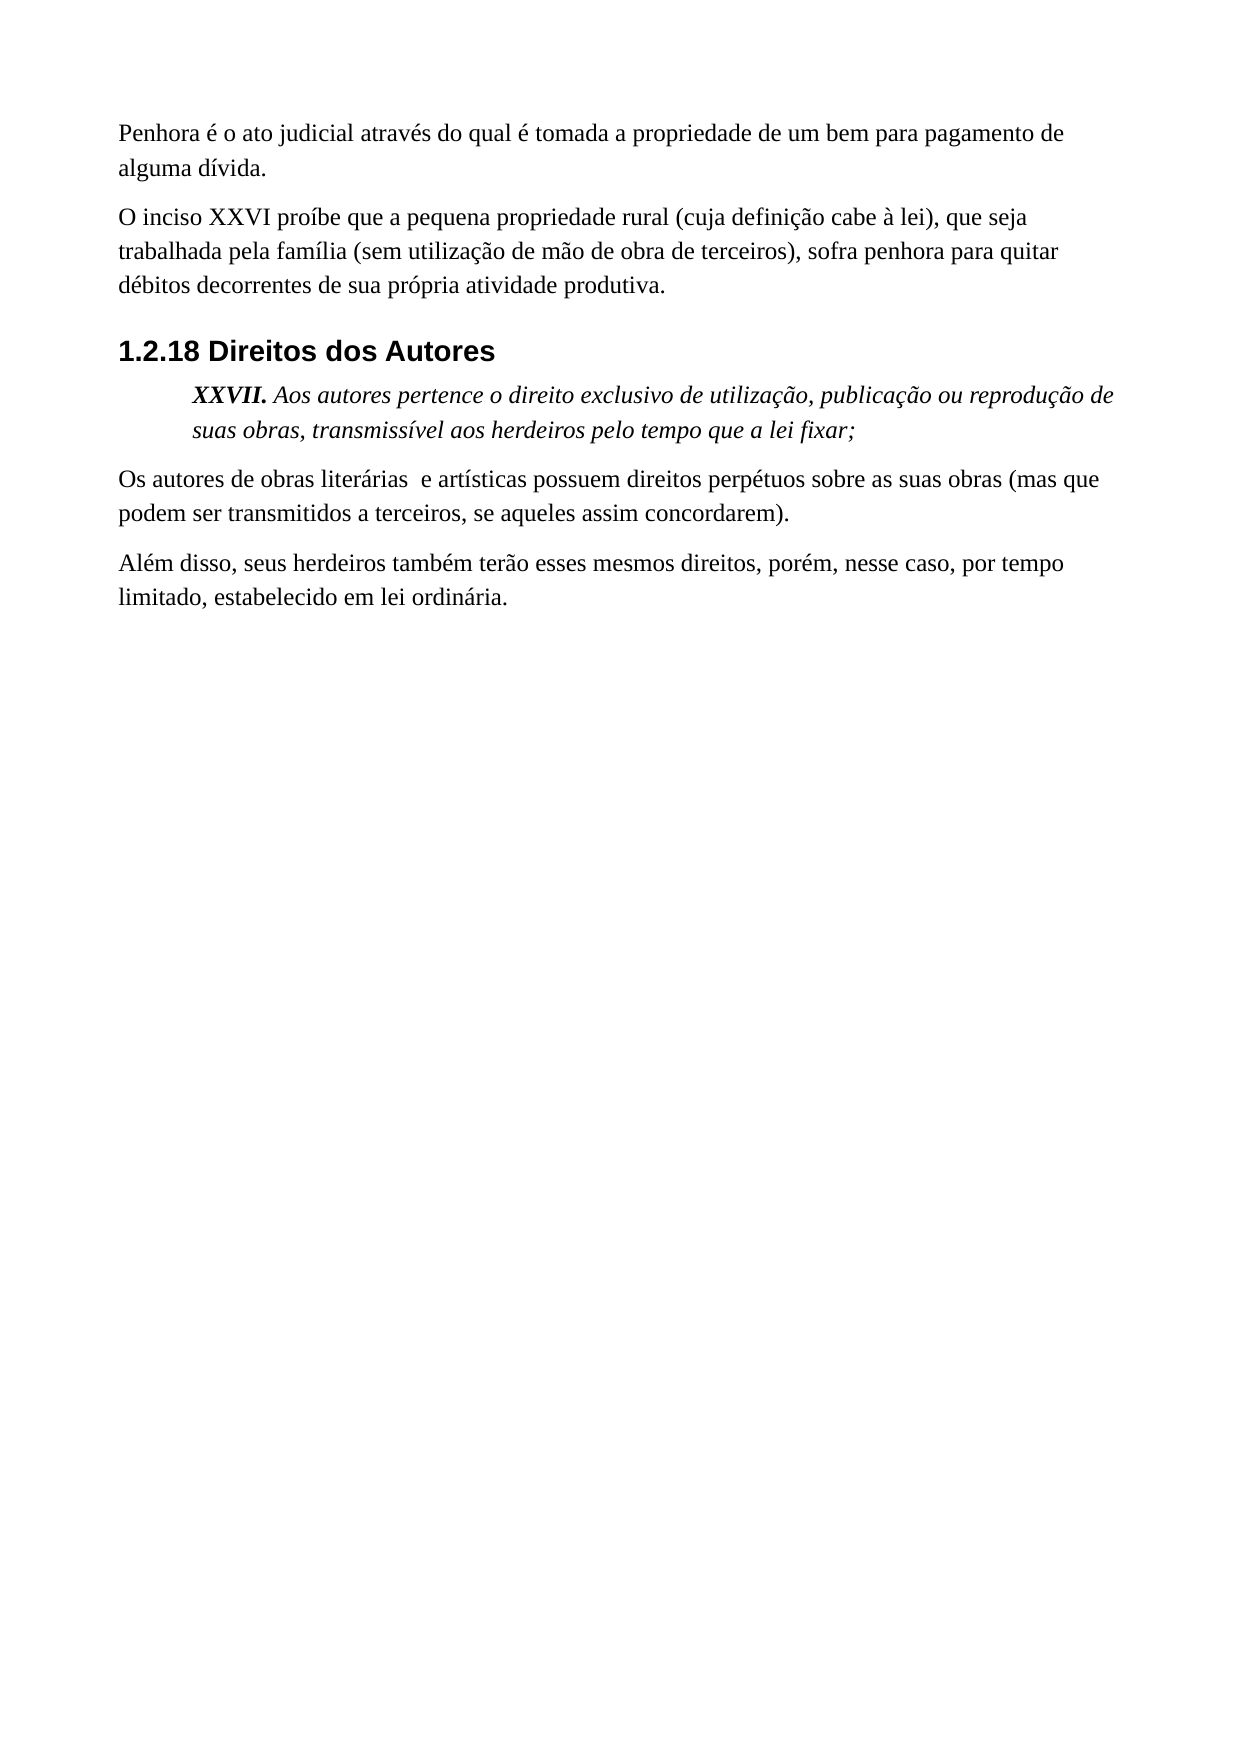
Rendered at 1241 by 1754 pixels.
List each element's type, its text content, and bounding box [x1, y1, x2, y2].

text O inciso XXVI proíbe que a pequena propriedade rural (cuja definição cabe à lei), que seja trabalhada pela família (sem utilização de mão de obra de terceiros), sofra penhora para quitar débitos decorrentes de sua própria atividade produtiva. [118, 202, 1122, 299]
text Além disso, seus herdeiros também terão esses mesmos direitos, porém, nesse caso, por tempo limitado, estabelecido em lei ordinária. [118, 548, 1122, 611]
subtitle 1.2.18 Direitos dos Autores [118, 334, 1122, 368]
text Penhora é o ato judicial através do qual é tomada a propriedade de um bem para pagamento de alguma dívida. [118, 118, 1122, 181]
text Os autores de obras literárias e artísticas possuem direitos perpétuos sobre as suas obras (mas que podem ser transmitidos a terceiros, se aqueles assim concordarem). [118, 464, 1122, 527]
text XXVII. Aos autores pertence o direito exclusivo de utilização, publicação ou reprodução de suas obras, transmissível aos herdeiros pelo tempo que a lei fixar; [192, 381, 1122, 444]
